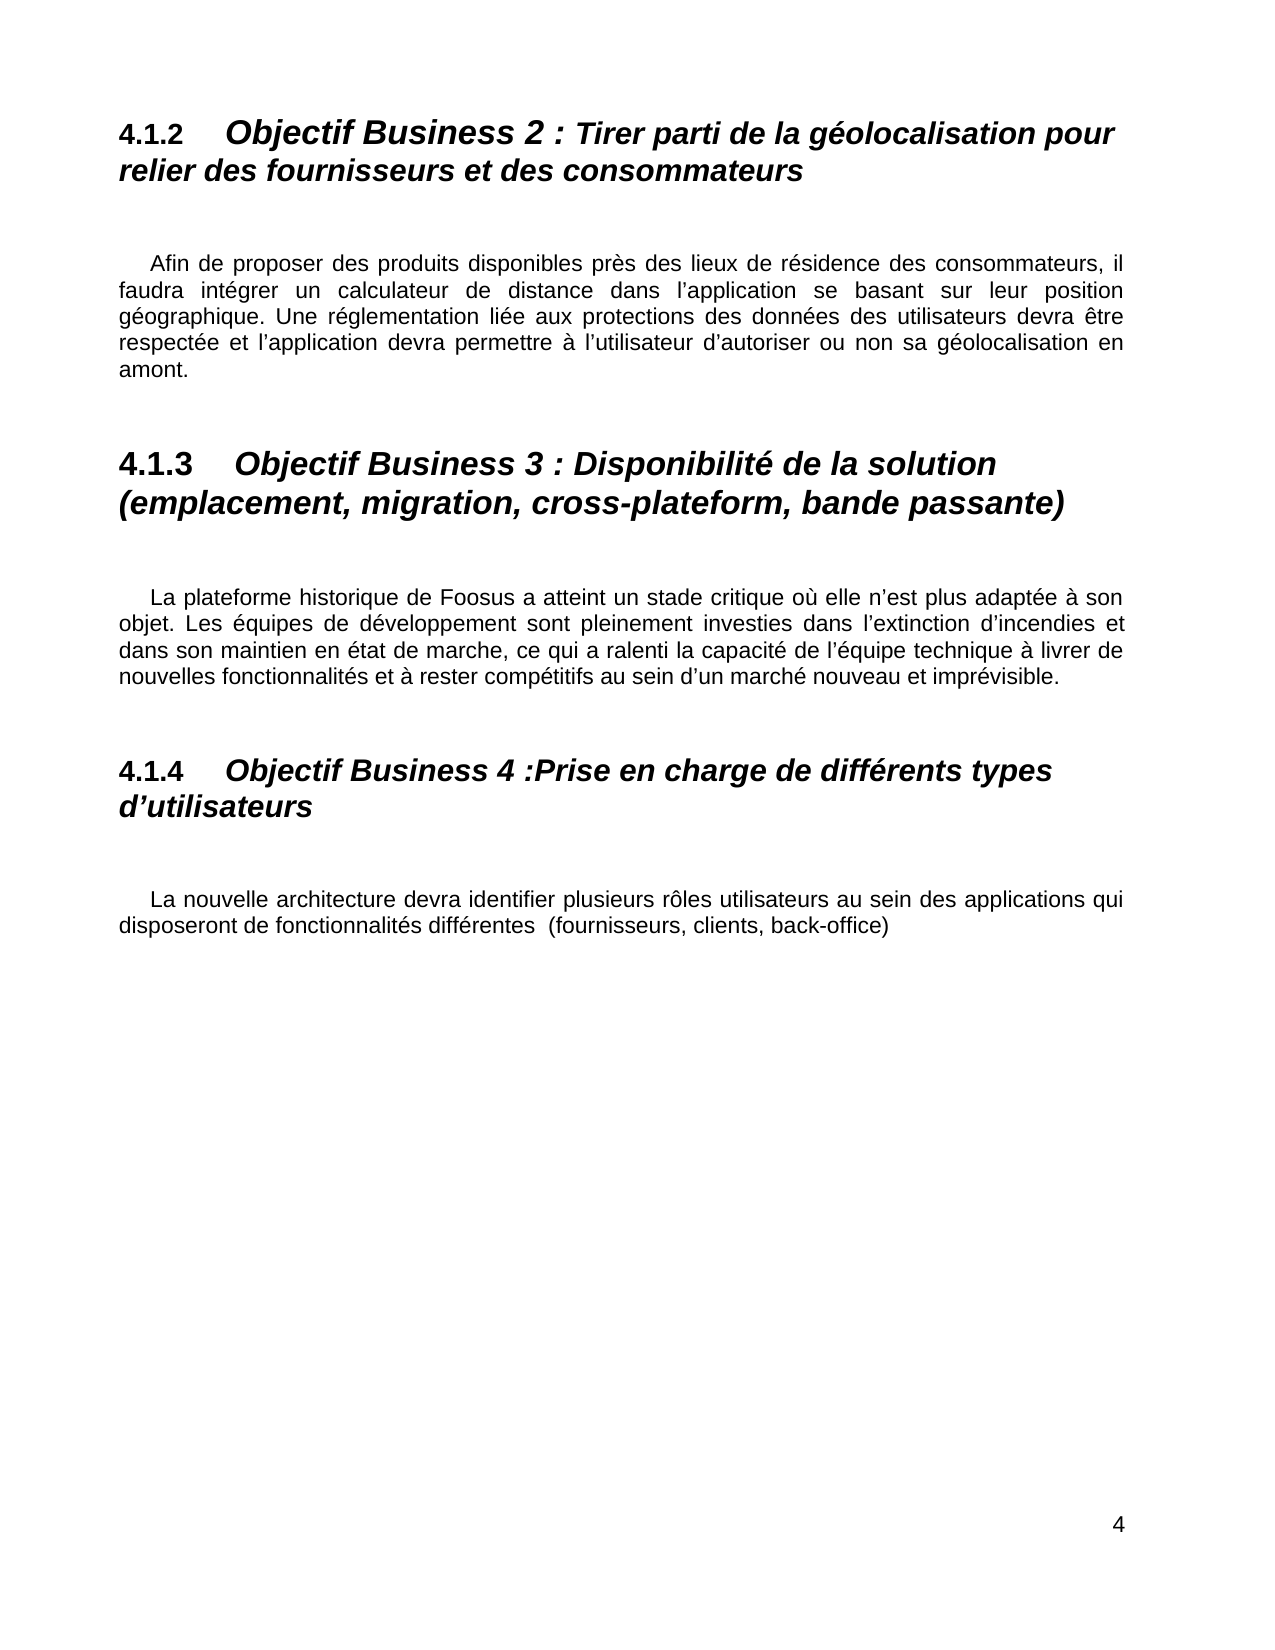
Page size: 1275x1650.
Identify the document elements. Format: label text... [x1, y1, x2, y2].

subtitle Objectif Business 3 : Disponibilité de la solution (emplacement, migration, cross-plateform, bande passante) [119, 444, 1125, 521]
subtitle Objectif Business 2 : Tirer parti de la géolocalisation pour relier des fournisseurs et des consommateurs [119, 112, 1125, 188]
subtitle Objectif Business 4 :Prise en charge de différents types d’utilisateurs [119, 752, 1125, 824]
text La plateforme historique de Foosus a atteint un stade critique où elle n’est plus adaptée à son objet. Les équipes de développement sont pleinement investies dans l’extinction d’incendies et dans son maintien en état de marche, ce qui a ralenti la capacité de l’équipe technique à livrer de nouvelles fonctionnalités et à rester compétitifs au sein d’un marché nouveau et imprévisible. [119, 584, 1125, 689]
text Afin de proposer des produits disponibles près des lieux de résidence des consommateurs, il faudra intégrer un calculateur de distance dans l’application se basant sur leur position géographique. Une réglementation liée aux protections des données des utilisateurs devra être respectée et l’application devra permettre à l’utilisateur d’autoriser ou non sa géolocalisation en amont. [119, 250, 1125, 382]
text La nouvelle architecture devra identifier plusieurs rôles utilisateurs au sein des applications qui disposeront de fonctionnalités différentes (fournisseurs, clients, back-office) [119, 886, 1125, 939]
